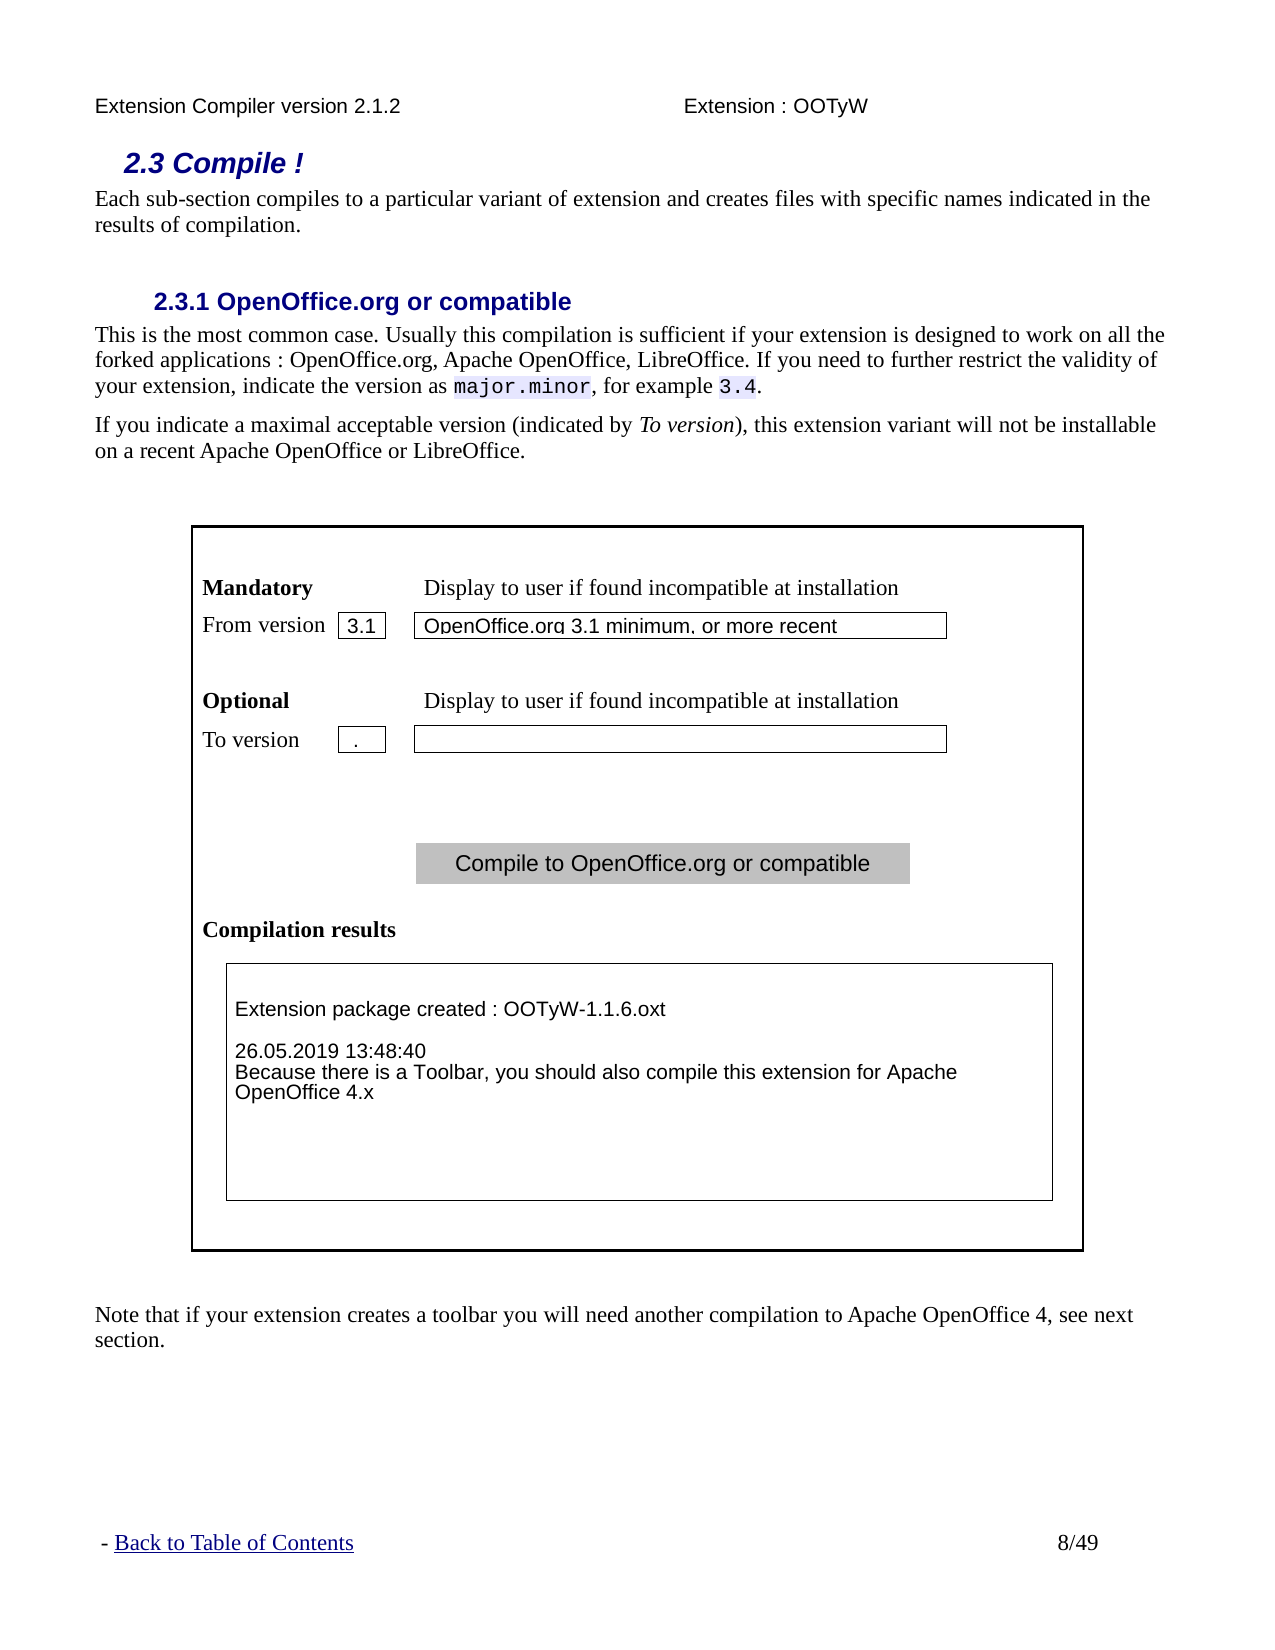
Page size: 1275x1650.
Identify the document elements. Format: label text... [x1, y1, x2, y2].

text From version [202, 612, 338, 638]
subtitle Compile ! [124, 147, 1181, 180]
text Mandatory Display to user if found incompatible at installation [202, 574, 1073, 600]
text If you indicate a maximal acceptable version (indicated by To version), this extension variant will not be installable on a recent Apache OpenOffice or LibreOffice. [94, 412, 1181, 463]
text Note that if your extension creates a toolbar you will need another compilation to Apache OpenOffice 4, see next section. [94, 1302, 1181, 1353]
text Compilation results [202, 917, 1073, 942]
text [947, 612, 1073, 638]
text Optional Display to user if found incompatible at installation [202, 688, 1073, 714]
subtitle OpenOffice.org or compatible [153, 287, 1181, 316]
text Each sub-section compiles to a particular variant of extension and creates files with specific names indicated in the results of compilation. [94, 186, 1181, 237]
text [386, 612, 414, 638]
text This is the most common case. Usually this compilation is sufficient if your extension is designed to work on all the forked applications : OpenOffice.org, Apache OpenOffice, LibreOffice. If you need to further restrict the validity of your extension, indicate the version as major.minor, for example 3.4. [94, 321, 1181, 399]
text [947, 726, 1073, 752]
text To version [202, 726, 338, 752]
text [386, 726, 414, 752]
